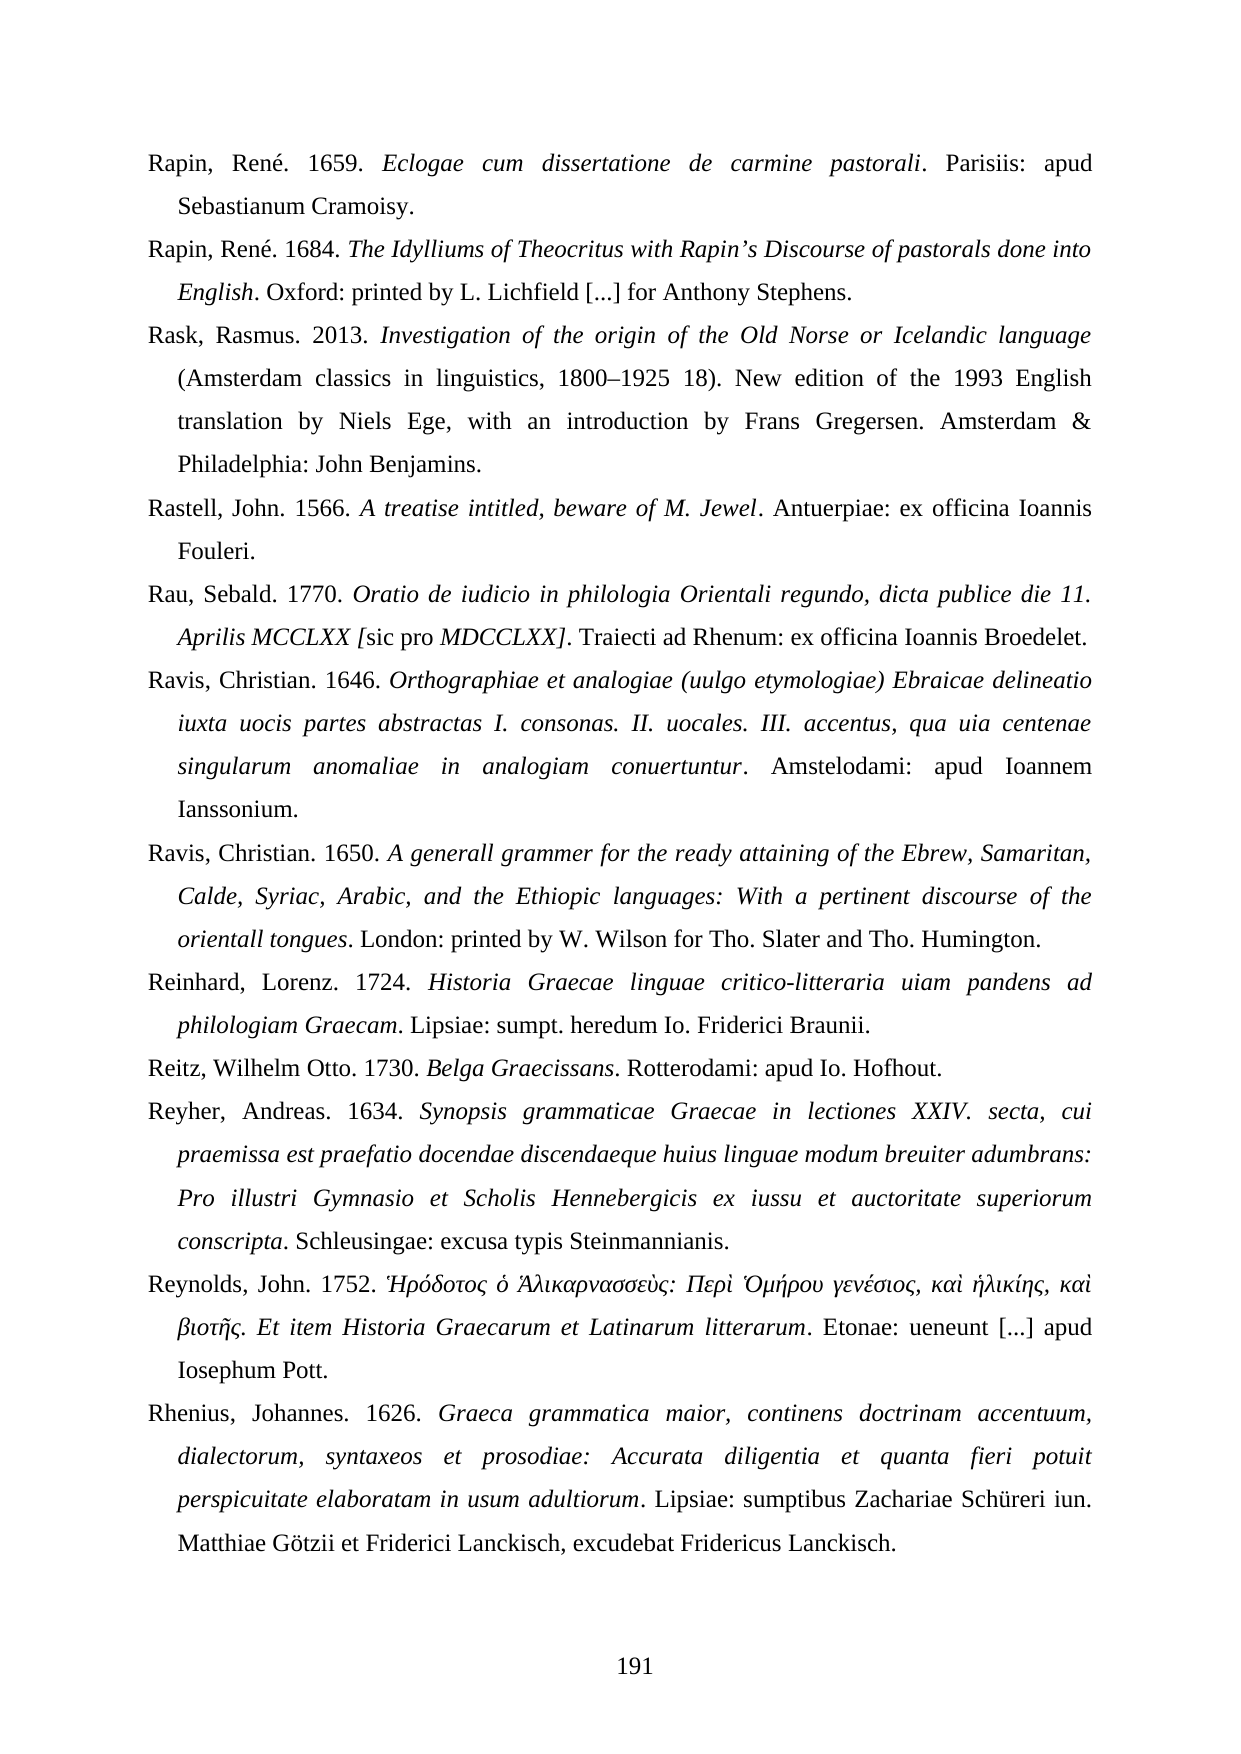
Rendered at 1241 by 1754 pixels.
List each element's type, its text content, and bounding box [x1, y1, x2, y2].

text Rhenius, Johannes. 1626. Graeca grammatica maior, continens doctrinam accentuum, dialectorum, syntaxeos et prosodiae: Accurata diligentia et quanta fieri potuit perspicuitate elaboratam in usum adultiorum. Lipsiae: sumptibus Zachariae Schüreri iun. Matthiae Götzii et Friderici Lanckisch, excudebat Fridericus Lanckisch. [148, 1398, 1093, 1556]
text Rastell, John. 1566. A treatise intitled, beware of M. Jewel. Antuerpiae: ex officina Ioannis Fouleri. [148, 493, 1093, 564]
text Reitz, Wilhelm Otto. 1730. Belga Graecissans. Rotterodami: apud Io. Hofhout. [148, 1053, 1093, 1082]
text Rask, Rasmus. 2013. Investigation of the origin of the Old Norse or Icelandic language (Amsterdam classics in linguistics, 1800–1925 18). New edition of the 1993 English translation by Niels Ege, with an introduction by Frans Gregersen. Amsterdam & Philadelphia: John Benjamins. [148, 320, 1093, 478]
text Reinhard, Lorenz. 1724. Historia Graecae linguae critico-litteraria uiam pandens ad philologiam Graecam. Lipsiae: sumpt. heredum Io. Friderici Braunii. [148, 967, 1093, 1039]
text Rapin, René. 1684. The Idylliums of Theocritus with Rapin’s Discourse of pastorals done into English. Oxford: printed by L. Lichfield [...] for Anthony Stephens. [148, 234, 1093, 306]
text Reyher, Andreas. 1634. Synopsis grammaticae Graecae in lectiones XXIV. secta, cui praemissa est praefatio docendae discendaeque huius linguae modum breuiter adumbrans: Pro illustri Gymnasio et Scholis Hennebergicis ex iussu et auctoritate superiorum conscripta. Schleusingae: excusa typis Steinmannianis. [148, 1096, 1093, 1254]
text Reynolds, John. 1752. Ἡρόδοτος ὁ Ἁλικαρνασσεὺς: Περὶ Ὁμήρου γενέσιος, καὶ ἡλικίης, καὶ βιοτῆς. Et item Historia Graecarum et Latinarum litterarum. Etonae: ueneunt [...] apud Iosephum Pott. [148, 1269, 1093, 1384]
text Rapin, René. 1659. Eclogae cum dissertatione de carmine pastorali. Parisiis: apud Sebastianum Cramoisy. [148, 148, 1093, 219]
text Ravis, Christian. 1650. A generall grammer for the ready attaining of the Ebrew, Samaritan, Calde, Syriac, Arabic, and the Ethiopic languages: With a pertinent discourse of the orientall tongues. London: printed by W. Wilson for Tho. Slater and Tho. Humington. [148, 838, 1093, 953]
text Ravis, Christian. 1646. Orthographiae et analogiae (uulgo etymologiae) Ebraicae delineatio iuxta uocis partes abstractas I. consonas. II. uocales. III. accentus, qua uia centenae singularum anomaliae in analogiam conuertuntur. Amstelodami: apud Ioannem Ianssonium. [148, 665, 1093, 823]
text Rau, Sebald. 1770. Oratio de iudicio in philologia Orientali regundo, dicta publice die 11. Aprilis MCCLXX [sic pro MDCCLXX]. Traiecti ad Rhenum: ex officina Ioannis Broedelet. [148, 579, 1093, 651]
